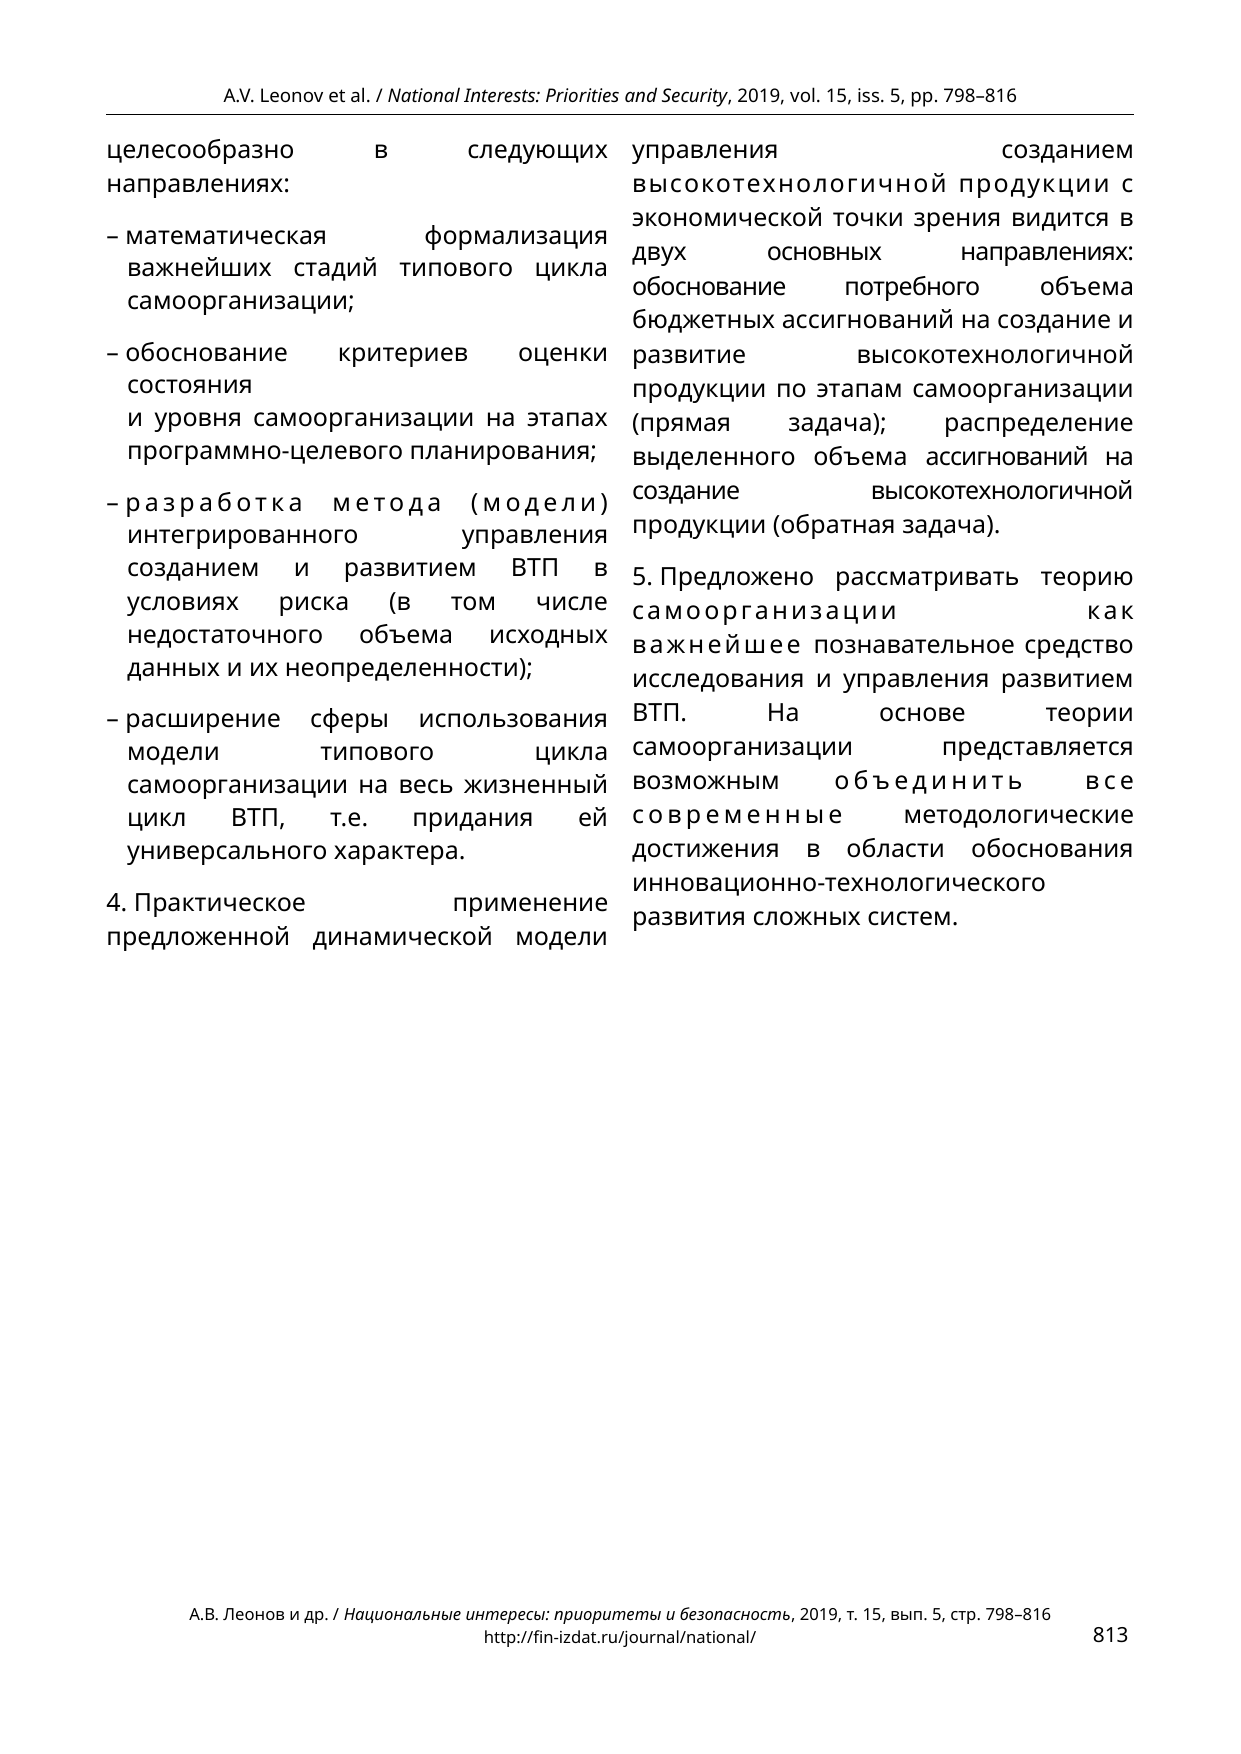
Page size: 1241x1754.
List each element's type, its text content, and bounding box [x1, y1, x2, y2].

text целесообразно в следующих направлениях: [106, 132, 608, 200]
text 5. Предложено рассматривать теорию самоорганизации как важнейшее познавательное средство исследования и управления развитием ВТП. На основе теории самоорганизации представляется возможным объединить все современные методологические достижения в области обоснования инновационно-технологического развития сложных систем. [632, 558, 1134, 933]
list разработка метода (модели) интегрированного управления созданием и развитием ВТП в условиях риска (в том числе недостаточного объема исходных данных и их неопределенности); [106, 485, 608, 683]
list математическая формализация важнейших стадий типового цикла самоорганизации; [106, 218, 608, 317]
text управления созданием высокотехнологичной продукции с экономической точки зрения видится в двух основных направлениях: обоснование потребного объема бюджетных ассигнований на создание и развитие высокотехнологичной продукции по этапам самоорганизации (прямая задача); распределение выделенного объема ассигнований на создание высокотехнологичной продукции (обратная задача). [632, 132, 1134, 541]
text 4. Практическое применение предложенной динамической модели [106, 884, 608, 952]
list расширение сферы использования модели типового цикла самоорганизации на весь жизненный цикл ВТП, т.е. придания ей универсального характера. [106, 701, 608, 867]
list обоснование критериев оценки состояния и уровня самоорганизации на этапах программно-целевого планирования; [106, 335, 608, 467]
